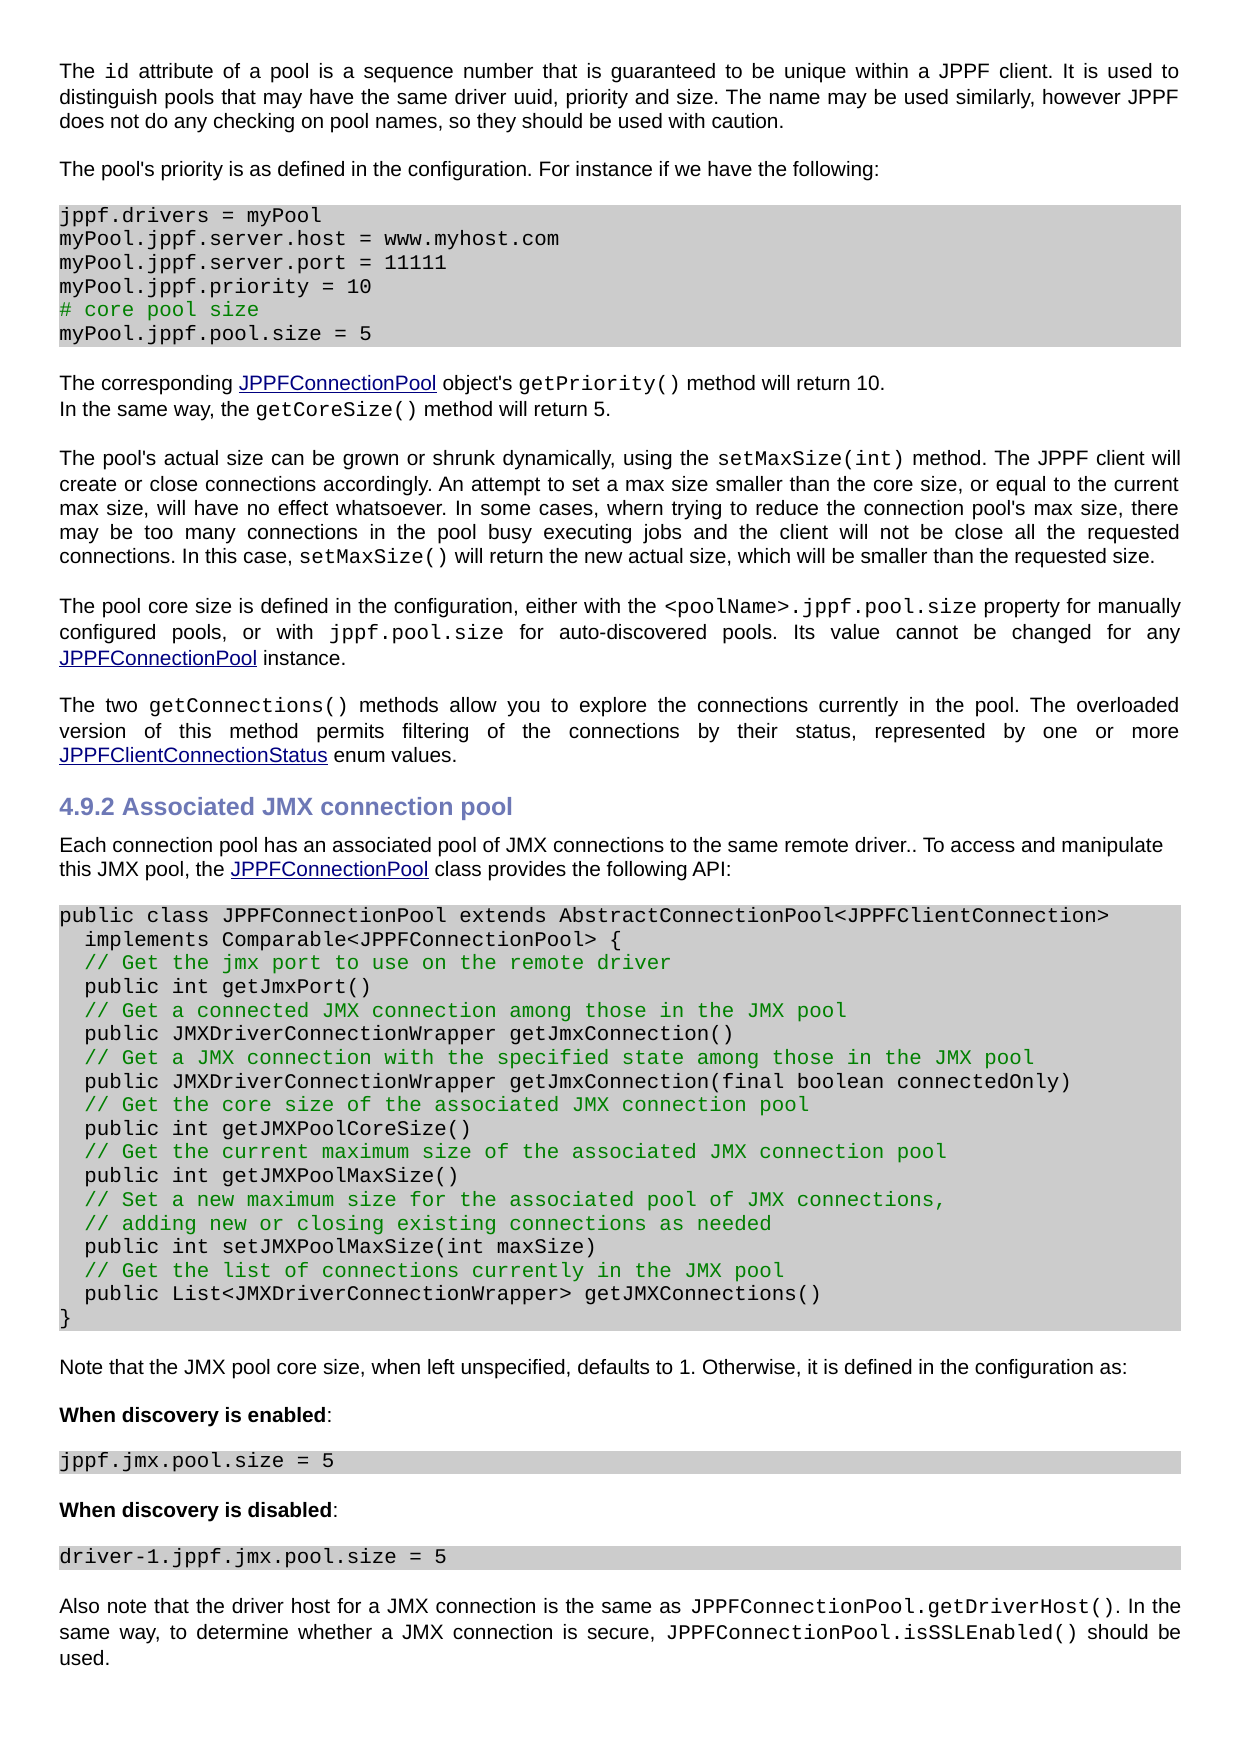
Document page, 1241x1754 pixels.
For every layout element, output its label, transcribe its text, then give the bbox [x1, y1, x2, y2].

text public int getJMXPoolMaxSize() [59, 1165, 1181, 1189]
text // Get the list of connections currently in the JMX pool [59, 1260, 1181, 1283]
text The pool core size is defined in the configuration, either with the <poolName>.jppf.pool.size property for manually configured pools, or with jppf.pool.size for auto-discovered pools. Its value cannot be changed for any JPPFConnectionPool instance. [59, 594, 1181, 669]
text // adding new or closing existing connections as needed [59, 1212, 1181, 1236]
text public class JPPFConnectionPool extends AbstractConnectionPool<JPPFClientConnection> [59, 905, 1181, 929]
text The pool's priority is as defined in the configuration. For instance if we have the following: [59, 157, 1181, 181]
text When discovery is disabled: [59, 1498, 1181, 1522]
text # core pool size [59, 299, 1181, 323]
text myPool.jppf.priority = 10 [59, 276, 1181, 299]
text public int setJMXPoolMaxSize(int maxSize) [59, 1236, 1181, 1260]
text // Get a connected JMX connection among those in the JMX pool [59, 1000, 1181, 1023]
text } [59, 1307, 1181, 1331]
text // Get a JMX connection with the specified state among those in the JMX pool [59, 1047, 1181, 1071]
text jppf.jmx.pool.size = 5 [59, 1451, 1181, 1474]
text The id attribute of a pool is a sequence number that is guaranteed to be unique within a JPPF client. It is used to distinguish pools that may have the same driver uuid, priority and size. The name may be used similarly, however JPPF does not do any checking on pool names, so they should be used with caution. [59, 59, 1181, 133]
text public List<JMXDriverConnectionWrapper> getJMXConnections() [59, 1283, 1181, 1307]
text public int getJMXPoolCoreSize() [59, 1118, 1181, 1142]
text The pool's actual size can be grown or shrunk dynamically, using the setMaxSize(int) method. The JPPF client will create or close connections accordingly. An attempt to set a max size smaller than the core size, or equal to the current max size, will have no effect whatsoever. In some cases, whern trying to reduce the connection pool's max size, there may be too many connections in the pool busy executing jobs and the client will not be close all the requested connections. In this case, setMaxSize() will return the new actual size, which will be smaller than the requested size. [59, 446, 1181, 570]
text driver-1.jppf.jmx.pool.size = 5 [59, 1546, 1181, 1570]
text Note that the JMX pool core size, when left unspecified, defaults to 1. Otherwise, it is defined in the configuration as: [59, 1355, 1181, 1379]
text myPool.jppf.server.host = www.myhost.com [59, 228, 1181, 252]
text In the same way, the getCoreSize() method will return 5. [59, 396, 1181, 422]
text // Get the current maximum size of the associated JMX connection pool [59, 1142, 1181, 1165]
text // Get the core size of the associated JMX connection pool [59, 1094, 1181, 1118]
text public int getJmxPort() [59, 976, 1181, 1000]
text Also note that the driver host for a JMX connection is the same as JPPFConnectionPool.getDriverHost(). In the same way, to determine whether a JMX connection is secure, JPPFConnectionPool.isSSLEnabled() should be used. [59, 1594, 1181, 1669]
subtitle Associated JMX connection pool [59, 792, 1181, 821]
text implements Comparable<JPPFConnectionPool> { [59, 929, 1181, 952]
text Each connection pool has an associated pool of JMX connections to the same remote driver.. To access and manipulate this JMX pool, the JPPFConnectionPool class provides the following API: [59, 833, 1181, 881]
text public JMXDriverConnectionWrapper getJmxConnection() [59, 1023, 1181, 1047]
text // Set a new maximum size for the associated pool of JMX connections, [59, 1189, 1181, 1212]
text // Get the jmx port to use on the remote driver [59, 952, 1181, 976]
text public JMXDriverConnectionWrapper getJmxConnection(final boolean connectedOnly) [59, 1071, 1181, 1094]
text The corresponding JPPFConnectionPool object's getPriority() method will return 10. [59, 371, 1181, 396]
text When discovery is enabled: [59, 1403, 1181, 1427]
text The two getConnections() methods allow you to explore the connections currently in the pool. The overloaded version of this method permits filtering of the connections by their status, represented by one or more JPPFClientConnectionStatus enum values. [59, 693, 1181, 767]
text myPool.jppf.server.port = 11111 [59, 252, 1181, 276]
text myPool.jppf.pool.size = 5 [59, 323, 1181, 347]
text jppf.drivers = myPool [59, 205, 1181, 228]
